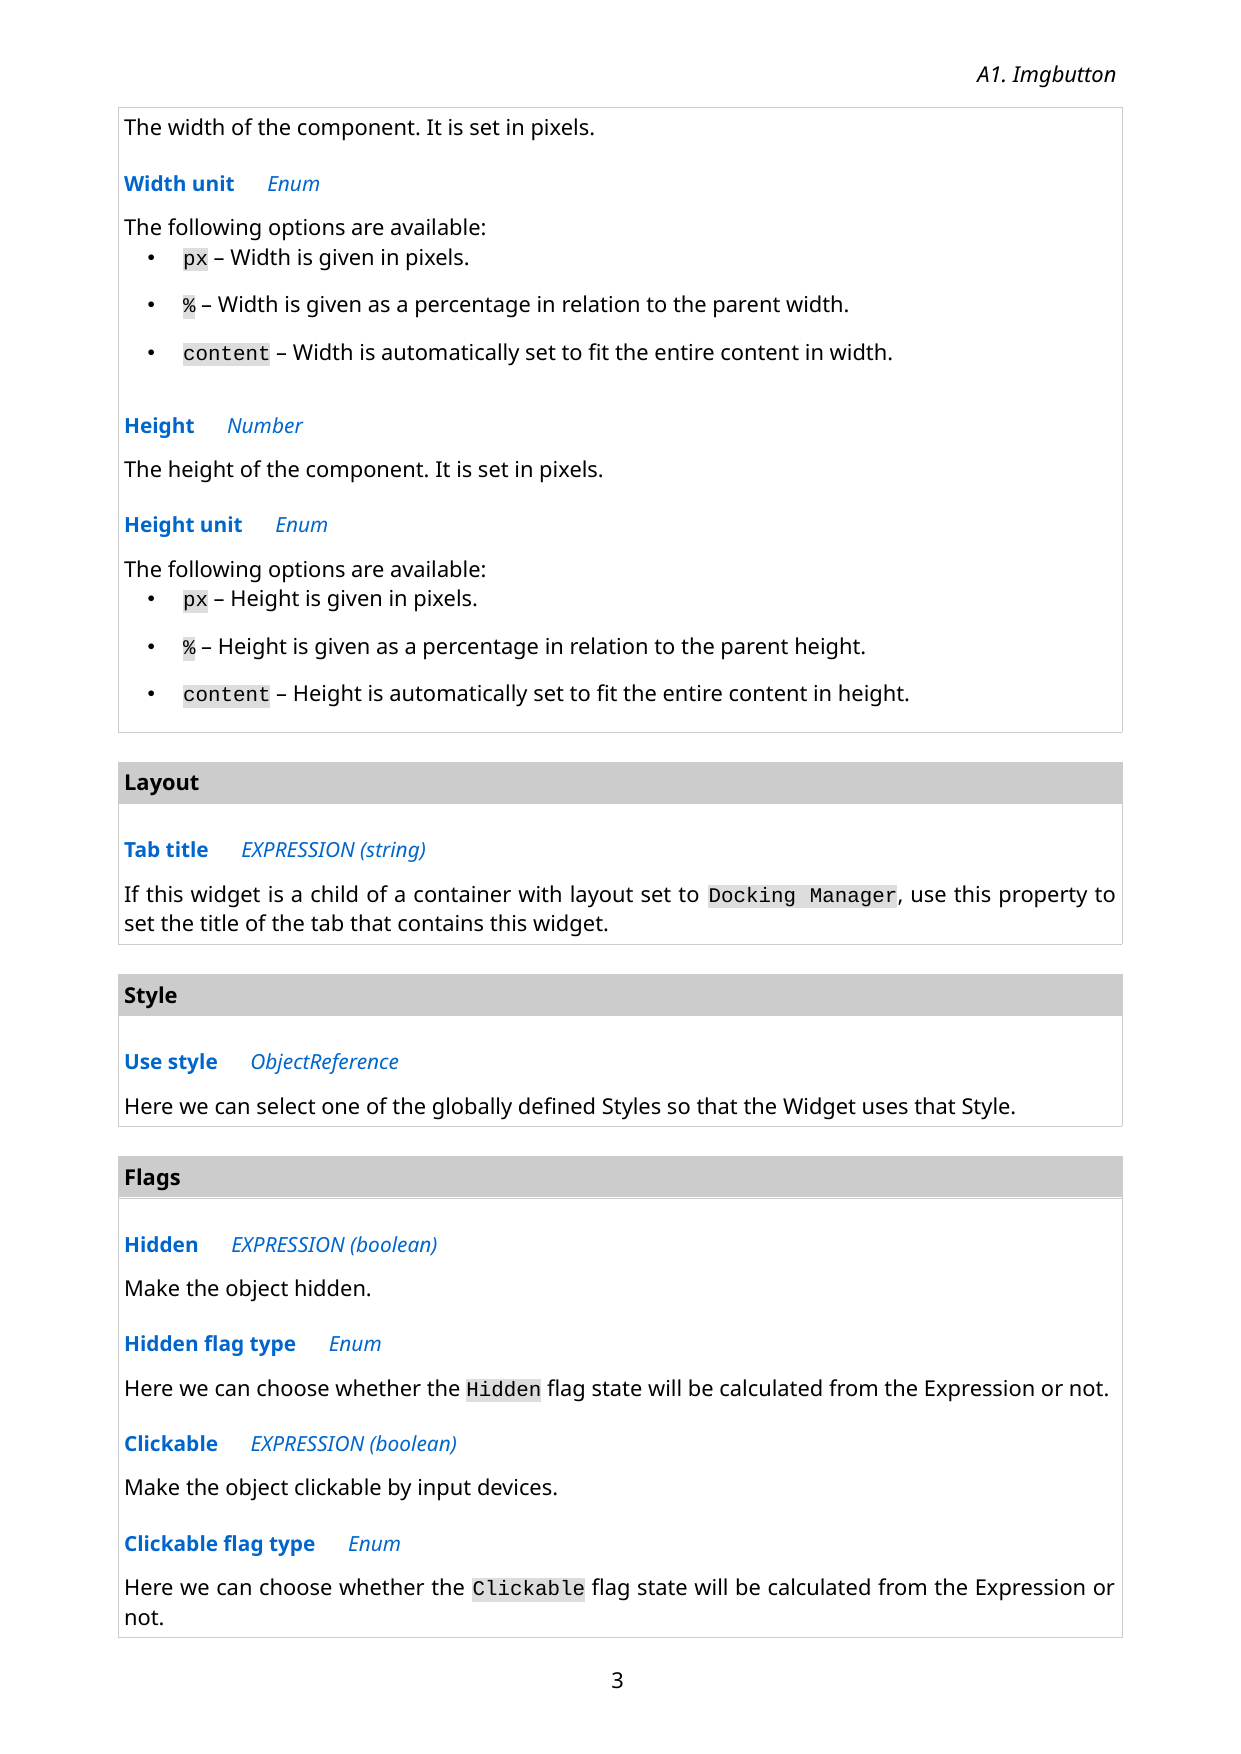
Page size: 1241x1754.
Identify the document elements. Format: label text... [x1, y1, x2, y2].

table_cell The width of the component. It is set in pixels. Width unit Enum The following options are available: px – Width is given in pixels. % – Width is given as a percentage in relation to the parent width. content – Width is automatically set to fit the entire content in width. Height Number The height of the component. It is set in pixels. Height unit Enum The following options are available: px – Height is given in pixels. % – Height is given as a percentage in relation to the parent height. content – Height is automatically set to fit the entire content in height. [119, 108, 1122, 732]
table_cell Hidden EXPRESSION (boolean) Make the object hidden. Hidden flag type Enum Here we can choose whether the Hidden flag state will be calculated from the Expression or not. Clickable EXPRESSION (boolean) Make the object clickable by input devices. Clickable flag type Enum Here we can choose whether the Clickable flag state will be calculated from the Expression or not. [119, 1199, 1122, 1637]
table_cell Use style ObjectReference Here we can select one of the globally defined Styles so that the Widget uses that Style. [119, 1016, 1122, 1126]
table_cell Tab title EXPRESSION (string) If this widget is a child of a container with layout set to Docking Manager, use this property to set the title of the tab that contains this widget. [119, 804, 1122, 944]
table_header Layout [119, 763, 1122, 803]
table_header Flags [119, 1157, 1122, 1197]
table_header Style [119, 975, 1122, 1015]
